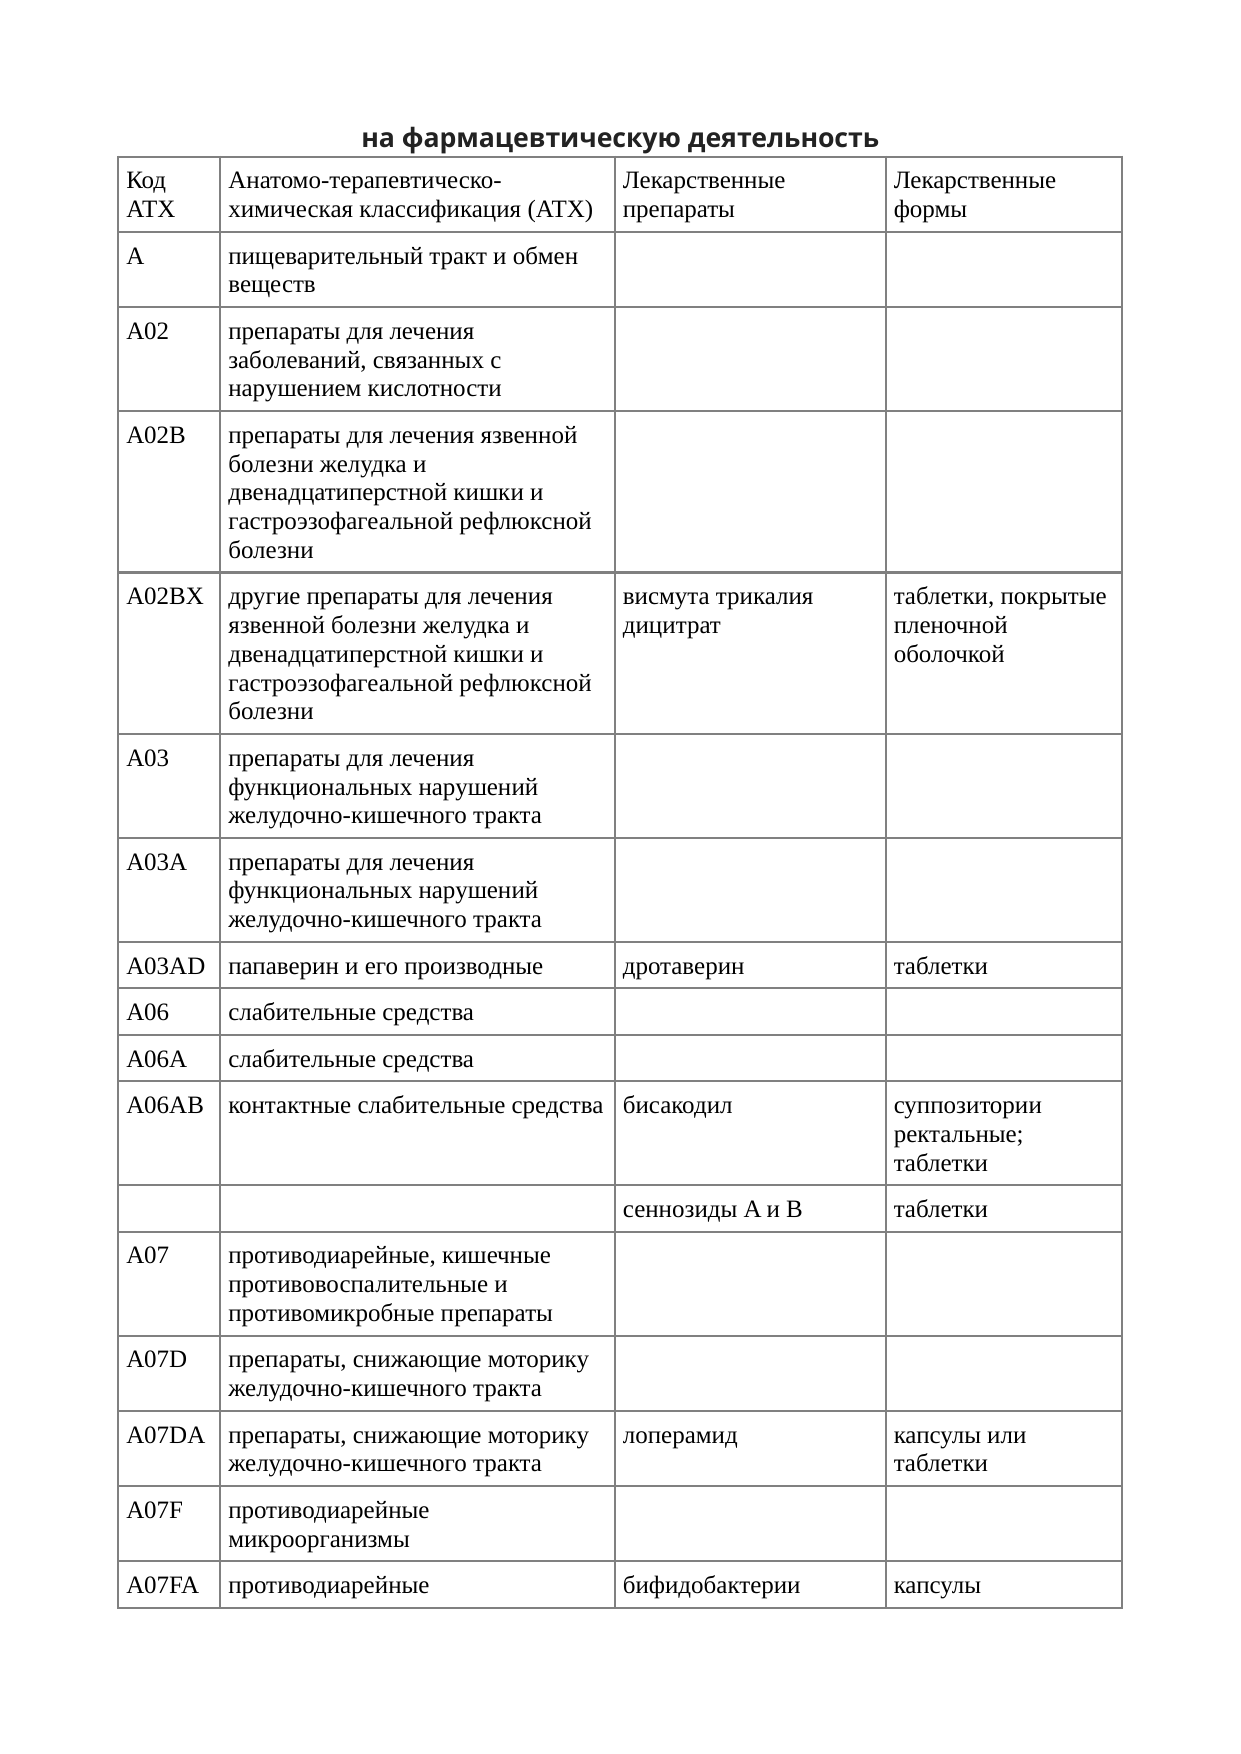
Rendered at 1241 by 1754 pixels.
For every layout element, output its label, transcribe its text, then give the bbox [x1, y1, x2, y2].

table_cell пищеварительный тракт и обмен веществ [221, 233, 614, 306]
table_cell препараты для лечения язвенной болезни желудка и двенадцатиперстной кишки и гастроэзофагеальной рефлюксной болезни [221, 412, 614, 571]
table_cell папаверин и его производные [221, 943, 614, 987]
table_cell [887, 1487, 1121, 1560]
table_cell контактные слабительные средства [221, 1082, 614, 1184]
table_cell дротаверин [616, 943, 885, 987]
table_cell A02BX [119, 574, 219, 733]
table_cell [616, 412, 885, 571]
table_cell [616, 1233, 885, 1334]
table_cell [887, 1036, 1121, 1080]
table_header Лекарственные формы [887, 158, 1121, 231]
table_cell противодиарейные [221, 1562, 614, 1607]
table_cell [616, 735, 885, 837]
table_cell A02B [119, 412, 219, 571]
table_cell [616, 839, 885, 941]
table_cell [887, 735, 1121, 837]
table_cell [616, 308, 885, 410]
table_cell A07D [119, 1337, 219, 1410]
table_cell препараты для лечения функциональных нарушений желудочно-кишечного тракта [221, 735, 614, 837]
table_cell A07FA [119, 1562, 219, 1607]
table_cell [887, 412, 1121, 571]
table_cell [119, 1186, 219, 1231]
table_cell A [119, 233, 219, 306]
table_cell [616, 1337, 885, 1410]
table_cell таблетки [887, 1186, 1121, 1231]
table_cell слабительные средства [221, 989, 614, 1034]
table_cell препараты, снижающие моторику желудочно-кишечного тракта [221, 1412, 614, 1485]
table_cell [887, 308, 1121, 410]
table_cell [887, 233, 1121, 306]
table_cell A03 [119, 735, 219, 837]
table_cell суппозитории ректальные; таблетки [887, 1082, 1121, 1184]
table_cell лоперамид [616, 1412, 885, 1485]
table_cell висмута трикалия дицитрат [616, 574, 885, 733]
table_cell таблетки [887, 943, 1121, 987]
table_cell таблетки, покрытые пленочной оболочкой [887, 574, 1121, 733]
table_cell A06A [119, 1036, 219, 1080]
table_cell препараты для лечения функциональных нарушений желудочно-кишечного тракта [221, 839, 614, 941]
table_cell бисакодил [616, 1082, 885, 1184]
table_cell A03AD [119, 943, 219, 987]
table_cell A06 [119, 989, 219, 1034]
table_cell A06AB [119, 1082, 219, 1184]
table_cell препараты, снижающие моторику желудочно-кишечного тракта [221, 1337, 614, 1410]
table_cell A02 [119, 308, 219, 410]
table_cell A07 [119, 1233, 219, 1334]
table_cell A07DA [119, 1412, 219, 1485]
table_cell противодиарейные микроорганизмы [221, 1487, 614, 1560]
table_cell другие препараты для лечения язвенной болезни желудка и двенадцатиперстной кишки и гастроэзофагеальной рефлюксной болезни [221, 574, 614, 733]
table_header Код АТХ [119, 158, 219, 231]
table_cell [616, 233, 885, 306]
table_cell капсулы или таблетки [887, 1412, 1121, 1485]
table_cell [887, 839, 1121, 941]
table_cell бифидобактерии [616, 1562, 885, 1607]
table_cell слабительные средства [221, 1036, 614, 1080]
table_cell A03A [119, 839, 219, 941]
table_cell противодиарейные, кишечные противовоспалительные и противомикробные препараты [221, 1233, 614, 1334]
table_cell [887, 1233, 1121, 1334]
table_cell [221, 1186, 614, 1231]
table_cell [887, 1337, 1121, 1410]
table_cell препараты для лечения заболеваний, связанных с нарушением кислотности [221, 308, 614, 410]
table_cell [887, 989, 1121, 1034]
table_cell A07F [119, 1487, 219, 1560]
table_cell сеннозиды A и B [616, 1186, 885, 1231]
table_cell [616, 1036, 885, 1080]
text на фармацевтическую деятельность [118, 118, 1122, 156]
table_cell [616, 989, 885, 1034]
table_cell капсулы [887, 1562, 1121, 1607]
table_header Лекарственные препараты [616, 158, 885, 231]
table_cell [616, 1487, 885, 1560]
table_header Анатомо-терапевтическо-химическая классификация (АТХ) [221, 158, 614, 231]
